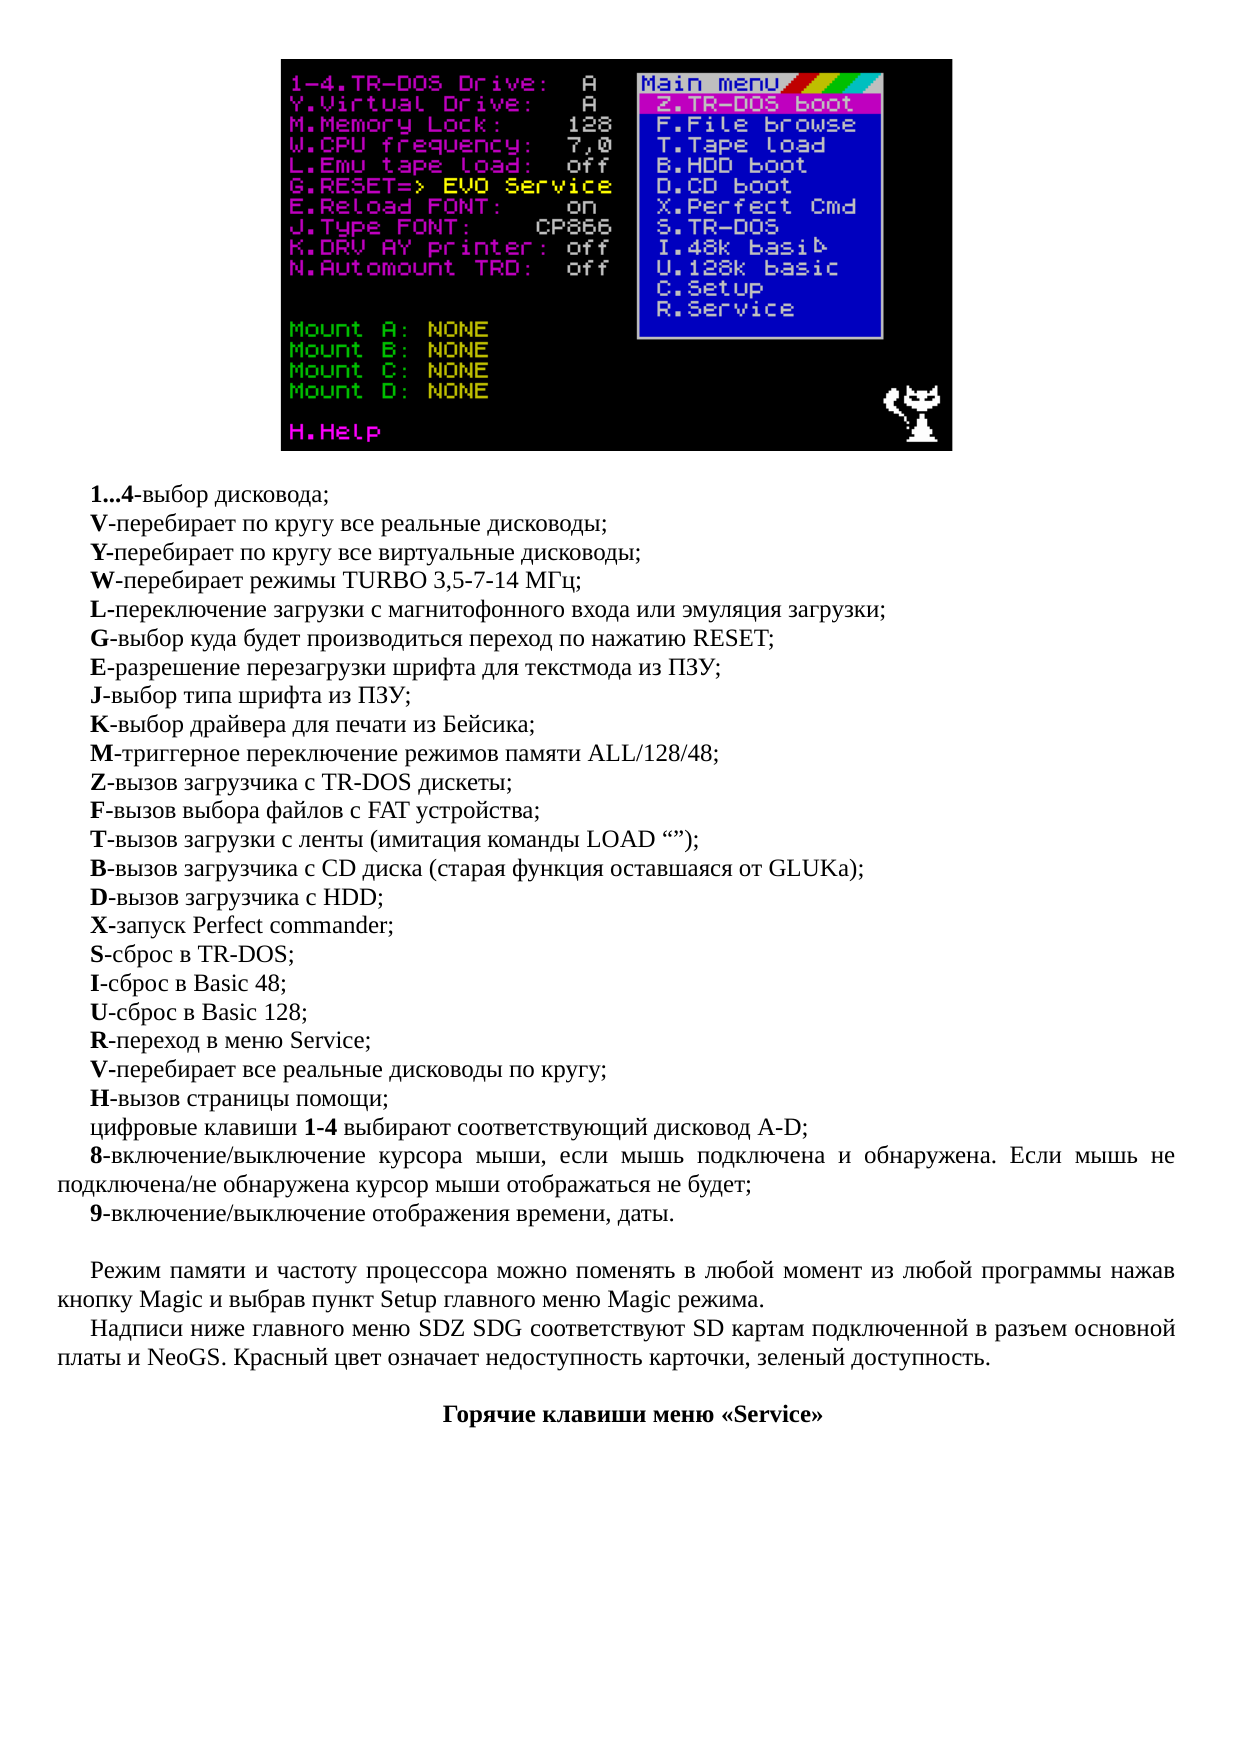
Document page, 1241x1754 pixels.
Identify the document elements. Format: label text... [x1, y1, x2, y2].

text T-вызов загрузки с ленты (имитация команды LOAD “”); [57, 824, 1176, 853]
text M-триггерное переключение режимов памяти ALL/128/48; [57, 738, 1176, 767]
text D-вызов загрузчика с HDD; [57, 882, 1176, 910]
text V-перебирает все реальные дисководы по кругу; [57, 1054, 1176, 1083]
text L-переключение загрузки с магнитофонного входа или эмуляция загрузки; [57, 594, 1176, 623]
text I-сброс в Basic 48; [57, 968, 1176, 997]
text U-сброс в Basic 128; [57, 997, 1176, 1025]
text X-запуск Perfect commander; [57, 910, 1176, 939]
text Y-перебирает по кругу все виртуальные дисководы; [57, 537, 1176, 565]
text 1...4-выбор дисковода; [57, 479, 1176, 508]
text K-выбор драйвера для печати из Бейсика; [57, 709, 1176, 738]
text F-вызов выбора файлов с FAT устройства; [57, 795, 1176, 824]
text 8-включение/выключение курсора мыши, если мышь подключена и обнаружена. Если мышь не подключена/не обнаружена курсор мыши отображаться не будет; [57, 1140, 1176, 1198]
text R-переход в меню Service; [57, 1025, 1176, 1054]
text V-перебирает по кругу все реальные дисководы; [57, 508, 1176, 537]
text Горячие клавиши меню «Service» [57, 1399, 1176, 1428]
text H-вызов страницы помощи; [57, 1083, 1176, 1112]
picture [280, 59, 953, 451]
text цифровые клавиши 1-4 выбирают соответствующий дисковод A-D; [57, 1112, 1176, 1140]
text Режим памяти и частоту процессора можно поменять в любой момент из любой программы нажав кнопку Magic и выбрав пункт Setup главного меню Magic режима. [57, 1255, 1176, 1313]
text B-вызов загрузчика с CD диска (старая функция оставшаяся от GLUKа); [57, 853, 1176, 882]
text G-выбор куда будет производиться переход по нажатию RESET; [57, 623, 1176, 652]
text E-разрешение перезагрузки шрифта для текстмода из ПЗУ; [57, 652, 1176, 680]
text J-выбор типа шрифта из ПЗУ; [57, 680, 1176, 709]
text 9-включение/выключение отображения времени, даты. [57, 1198, 1176, 1227]
text W-перебирает режимы TURBO 3,5-7-14 МГц; [57, 565, 1176, 594]
text S-сброс в TR-DOS; [57, 939, 1176, 968]
text Z-вызов загрузчика с TR-DOS дискеты; [57, 767, 1176, 795]
text Надписи ниже главного меню SDZ SDG соответствуют SD картам подключенной в разъем основной платы и NeoGS. Красный цвет означает недоступность карточки, зеленый доступность. [57, 1313, 1176, 1370]
